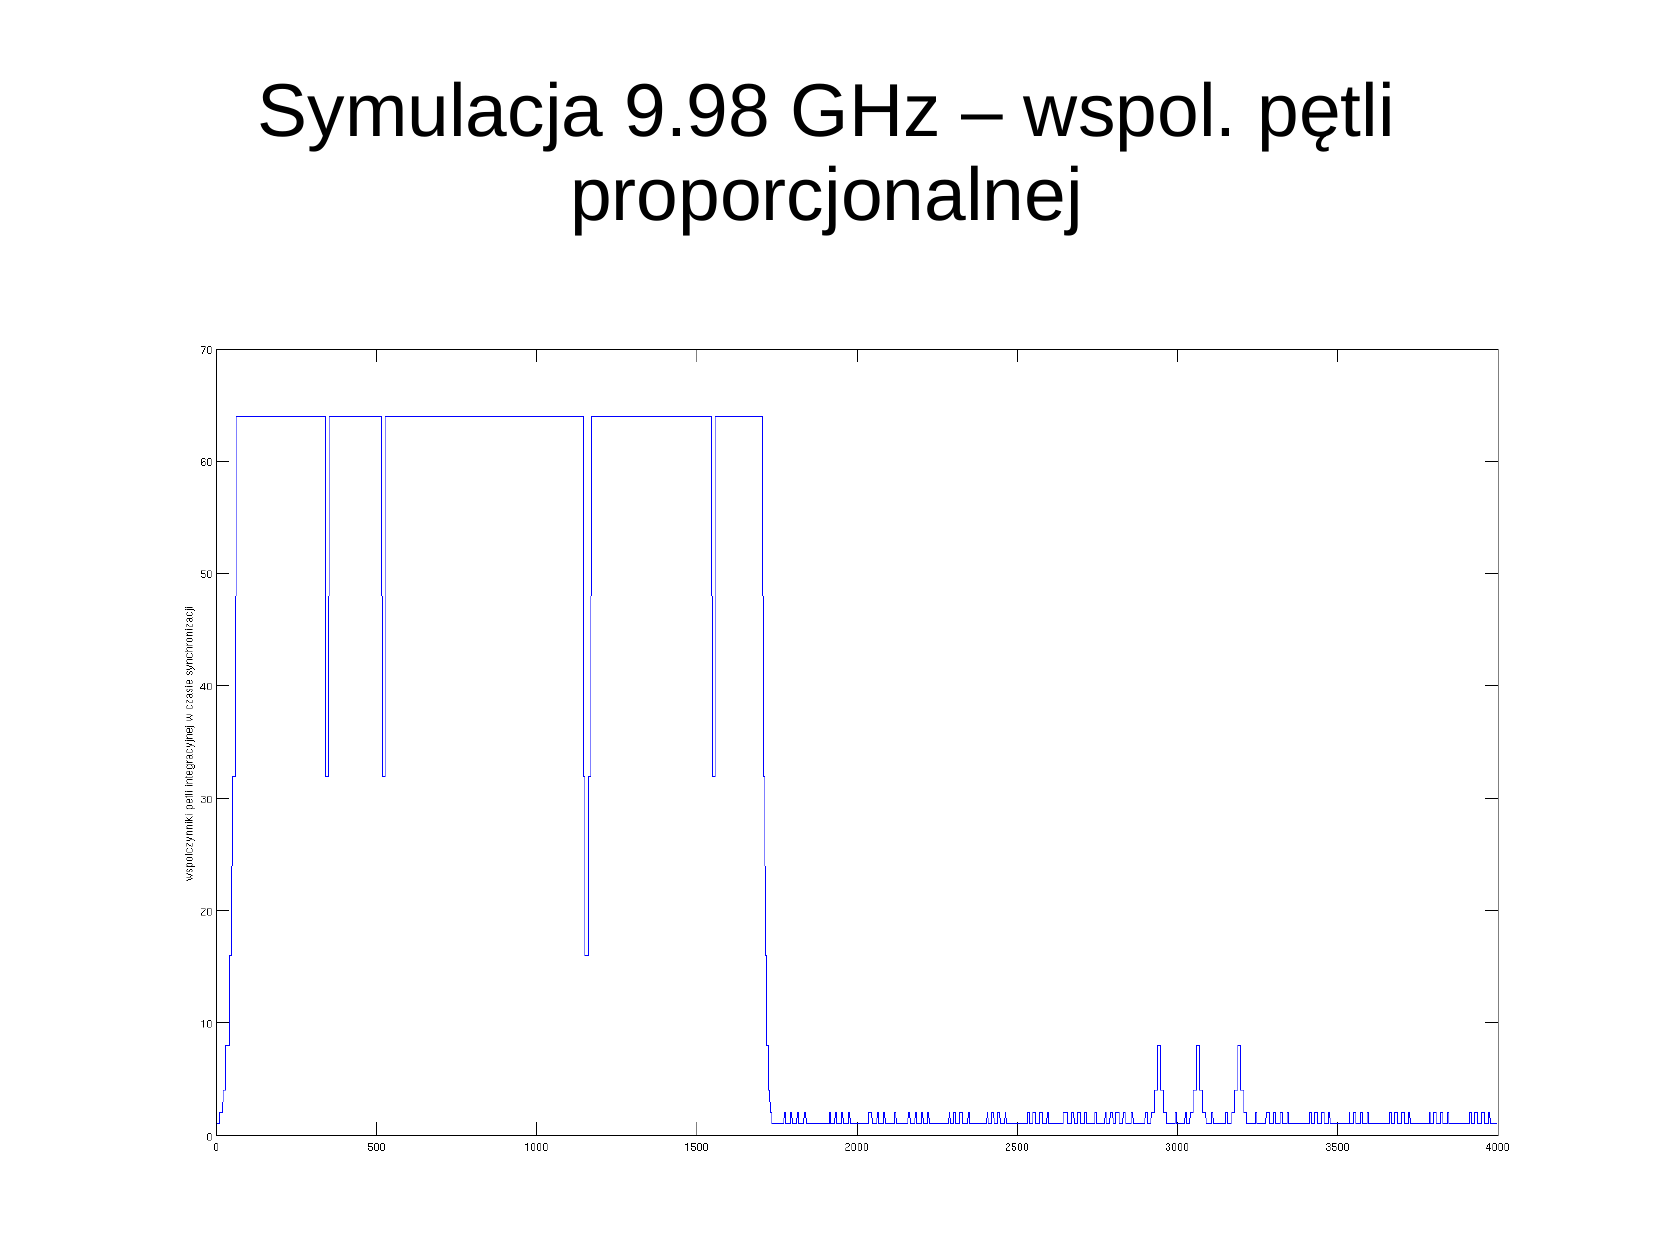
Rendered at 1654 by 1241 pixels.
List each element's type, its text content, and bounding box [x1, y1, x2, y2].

title Symulacja 9.98 GHz – wspol. pętli proporcjonalnej [82, 49, 1571, 257]
picture [0, 276, 1654, 1241]
